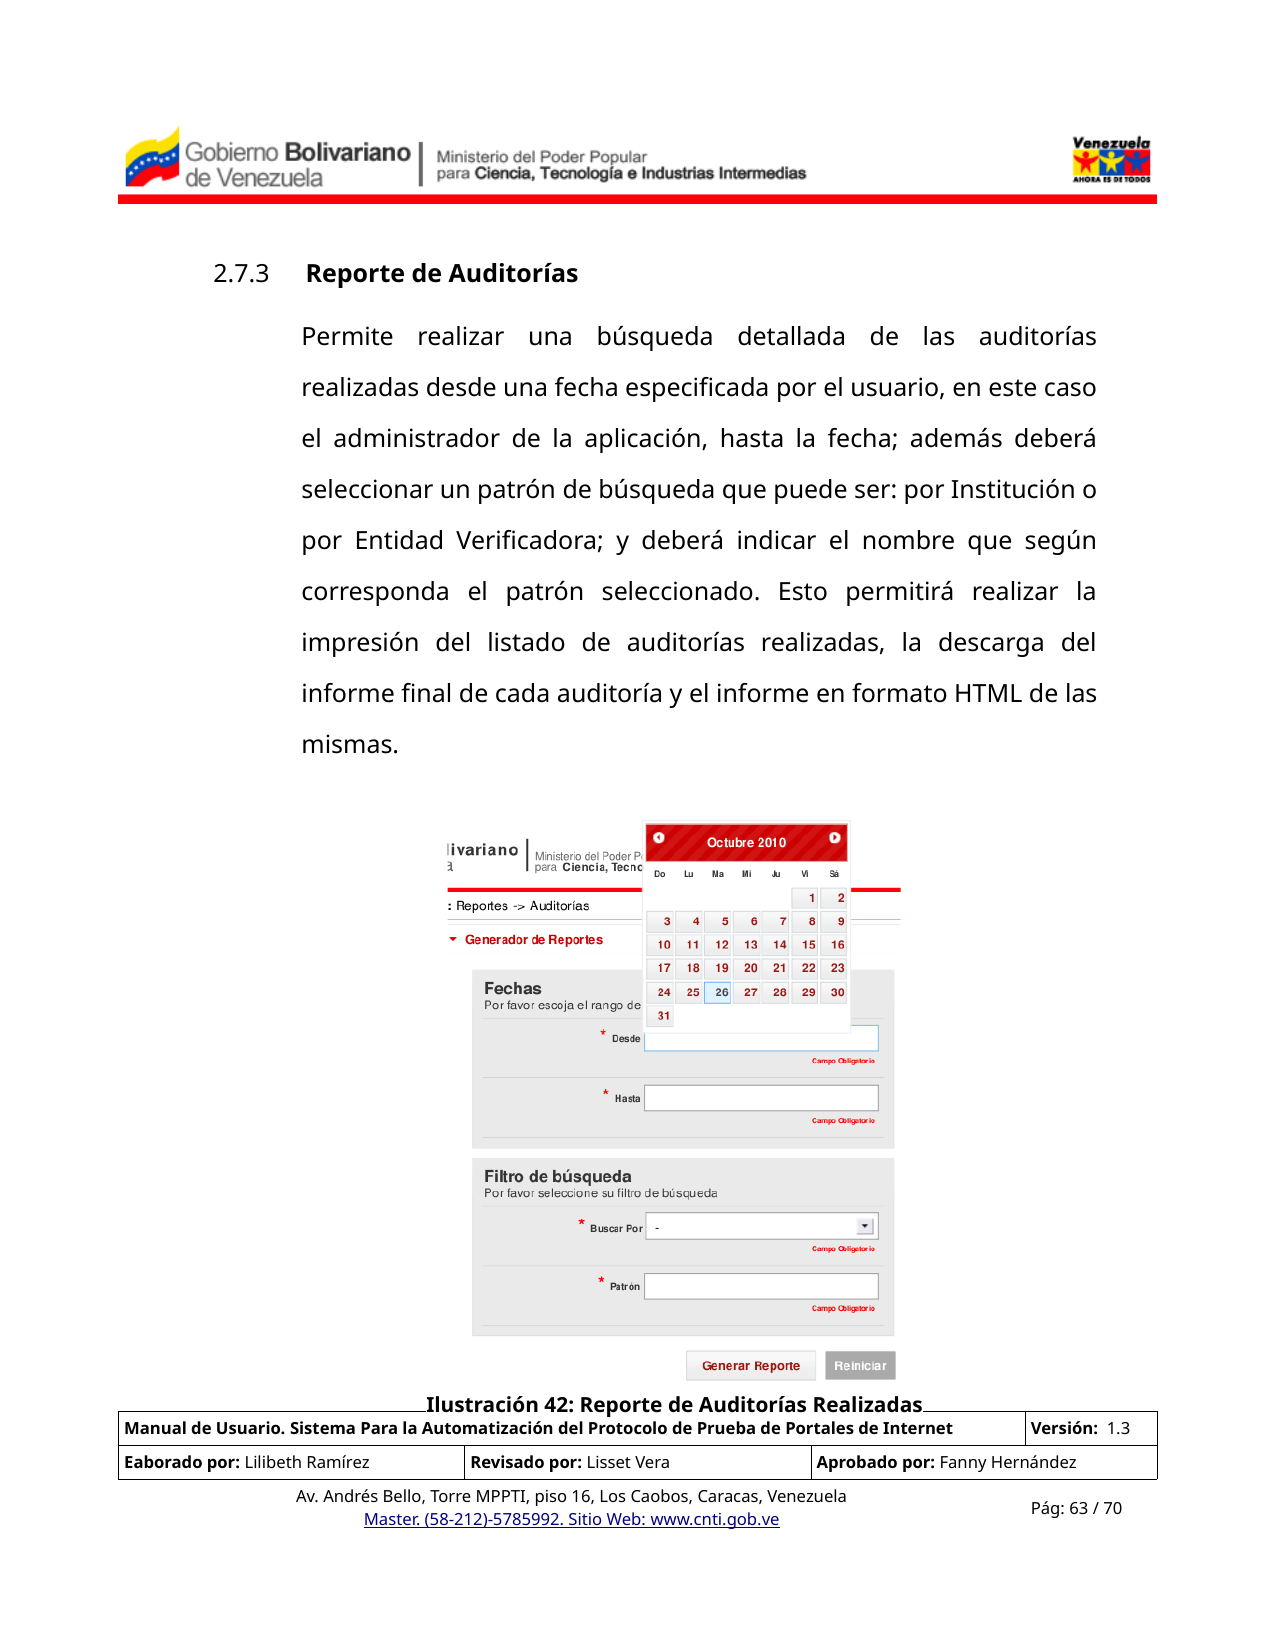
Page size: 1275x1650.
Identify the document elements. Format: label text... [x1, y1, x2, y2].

text Permite realizar una búsqueda detallada de las auditorías realizadas desde una fecha especificada por el usuario, en este caso el administrador de la aplicación, hasta la fecha; además deberá seleccionar un patrón de búsqueda que puede ser: por Institución o por Entidad Verificadora; y deberá indicar el nombre que según corresponda el patrón seleccionado. Esto permitirá realizar la impresión del listado de auditorías realizadas, la descarga del informe final de cada auditoría y el informe en formato HTML de las mismas. [301, 318, 1098, 761]
subtitle Reporte de Auditorías [118, 255, 1157, 289]
text Ilustración 42: Reporte de Auditorías Realizadas [426, 815, 923, 1419]
picture [447, 820, 901, 1391]
picture [118, 118, 1157, 204]
